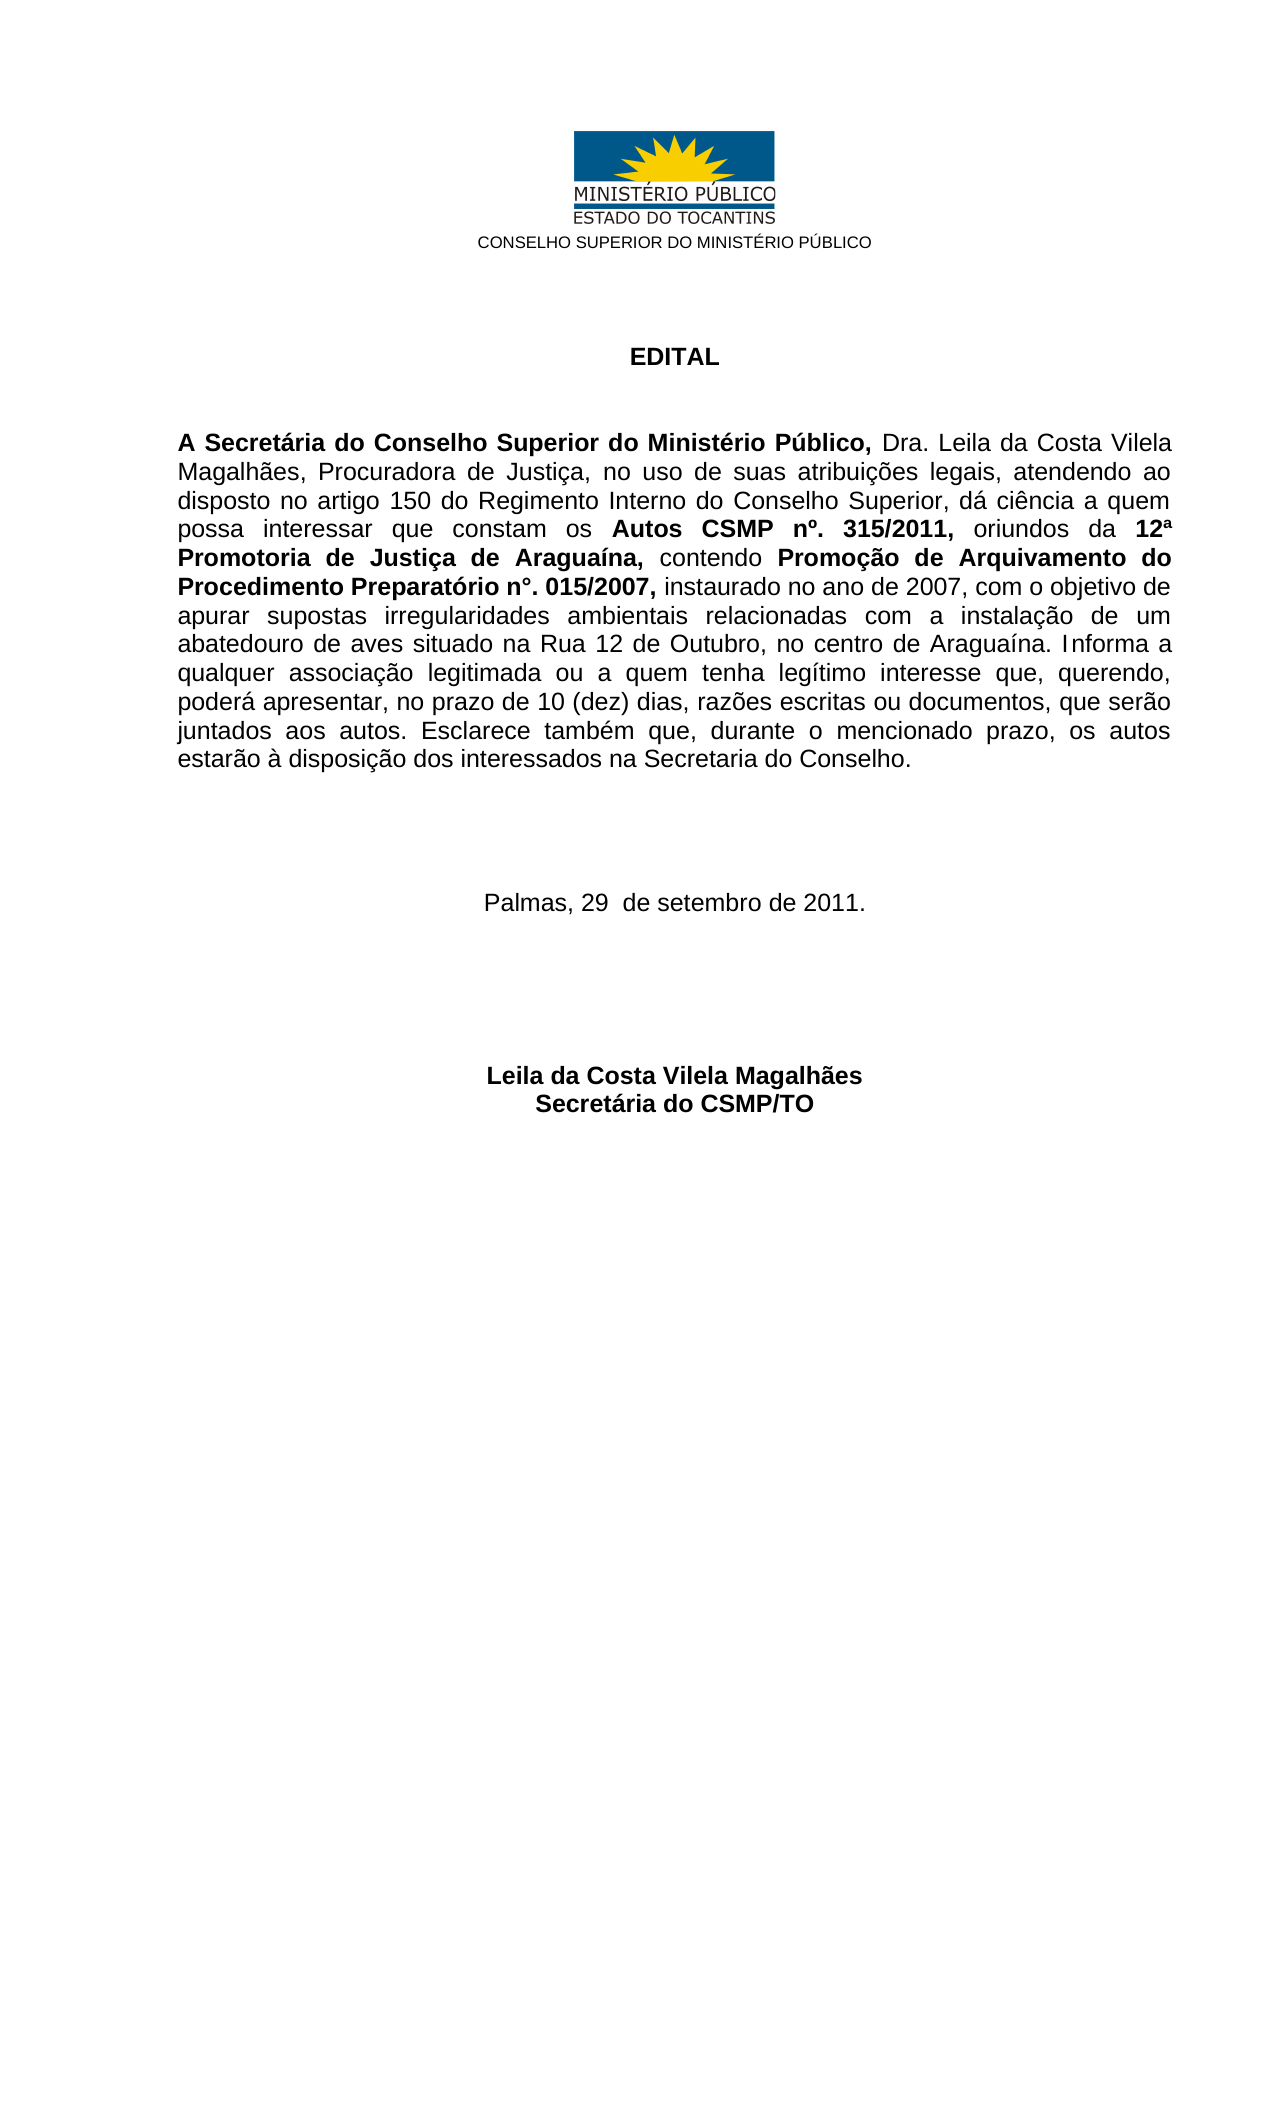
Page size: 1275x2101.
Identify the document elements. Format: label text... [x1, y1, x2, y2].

text Secretária do CSMP/TO [177, 1089, 1172, 1118]
text Palmas, 29 de setembro de 2011. [177, 888, 1172, 917]
text Leila da Costa Vilela Magalhães [177, 1061, 1172, 1089]
picture [574, 131, 776, 224]
text EDITAL [177, 342, 1172, 371]
text A Secretária do Conselho Superior do Ministério Público, Dra. Leila da Costa Vilela Magalhães, Procuradora de Justiça, no uso de suas atribuições legais, atendendo ao disposto no artigo 150 do Regimento Interno do Conselho Superior, dá ciência a quem possa interessar que constam os Autos CSMP nº. 315/2011, oriundos da 12ª Promotoria de Justiça de Araguaína, contendo Promoção de Arquivamento do Procedimento Preparatório n°. 015/2007, instaurado no ano de 2007, com o objetivo de apurar supostas irregularidades ambientais relacionadas com a instalação de um abatedouro de aves situado na Rua 12 de Outubro, no centro de Araguaína. Informa a qualquer associação legitimada ou a quem tenha legítimo interesse que, querendo, poderá apresentar, no prazo de 10 (dez) dias, razões escritas ou documentos, que serão juntados aos autos. Esclarece também que, durante o mencionado prazo, os autos estarão à disposição dos interessados na Secretaria do Conselho. [177, 428, 1172, 773]
